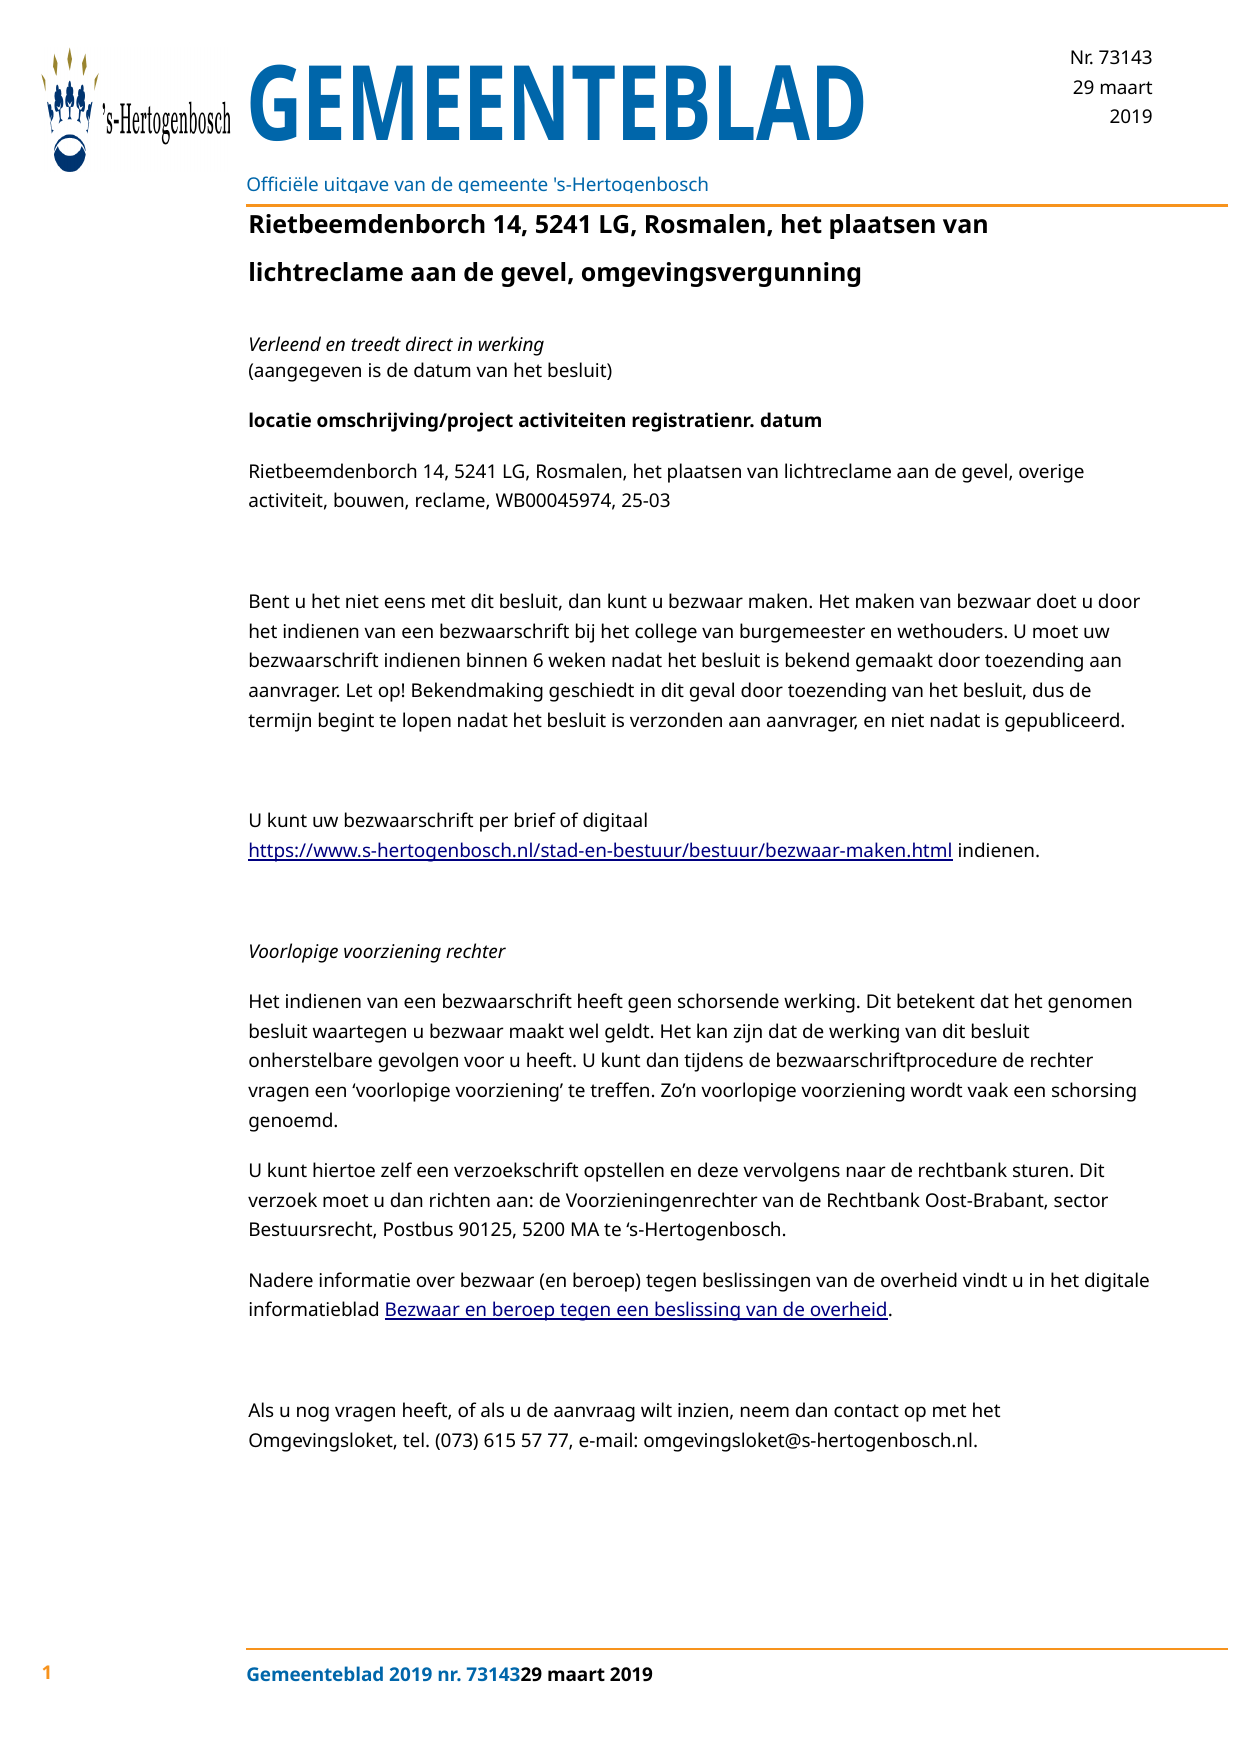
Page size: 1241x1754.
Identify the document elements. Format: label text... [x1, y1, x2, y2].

text Bent u het niet eens met dit besluit, dan kunt u bezwaar maken. Het maken van bezwaar doet u door het indienen van een bezwaarschrift bij het college van burgemeester en wethouders. U moet uw bezwaarschrift indienen binnen 6 weken nadat het besluit is bekend gemaakt door toezending aan aanvrager. Let op! Bekendmaking geschiedt in dit geval door toezending van het besluit, dus de termijn begint te lopen nadat het besluit is verzonden aan aanvrager, en niet nadat is gepubliceerd. [248, 588, 1152, 732]
text Het indienen van een bezwaarschrift heeft geen schorsende werking. Dit betekent dat het genomen besluit waartegen u bezwaar maakt wel geldt. Het kan zijn dat de werking van dit besluit onherstelbare gevolgen voor u heeft. U kunt dan tijdens de bezwaarschriftprocedure de rechter vragen een ‘voorlopige voorziening’ te treffen. Zo’n voorlopige voorziening wordt vaak een schorsing genoemd. [248, 988, 1152, 1132]
text Nadere informatie over bezwaar (en beroep) tegen beslissingen van de overheid vindt u in het digitale informatieblad Bezwaar en beroep tegen een beslissing van de overheid. [248, 1267, 1152, 1322]
text Verleend en treedt direct in werking [248, 331, 1152, 357]
text (aangegeven is de datum van het besluit) [248, 357, 1152, 383]
picture [41, 47, 231, 172]
text locatie omschrijving/project activiteiten registratienr. datum [248, 408, 1152, 433]
text Als u nog vragen heeft, of als u de aanvraag wilt inzien, neem dan contact op met het Omgevingsloket, tel. (073) 615 57 77, e-mail: omgevingsloket@s-hertogenbosch.nl. [248, 1397, 1152, 1452]
text U kunt uw bezwaarschrift per brief of digitaal https://www.s-hertogenbosch.nl/stad-en-bestuur/bestuur/bezwaar-maken.html indienen. [248, 808, 1152, 863]
text Voorlopige voorziening rechter [248, 938, 1152, 964]
text U kunt hiertoe zelf een verzoekschrift opstellen en deze vervolgens naar de rechtbank sturen. Dit verzoek moet u dan richten aan: de Voorzieningenrechter van de Rechtbank Oost-Brabant, sector Bestuursrecht, Postbus 90125, 5200 MA te ‘s-Hertogenbosch. [248, 1157, 1152, 1242]
text Rietbeemdenborch 14, 5241 LG, Rosmalen, het plaatsen van lichtreclame aan de gevel, omgevingsvergunning [248, 207, 1152, 288]
text Rietbeemdenborch 14, 5241 LG, Rosmalen, het plaatsen van lichtreclame aan de gevel, overige activiteit, bouwen, reclame, WB00045974, 25-03 [248, 458, 1152, 513]
